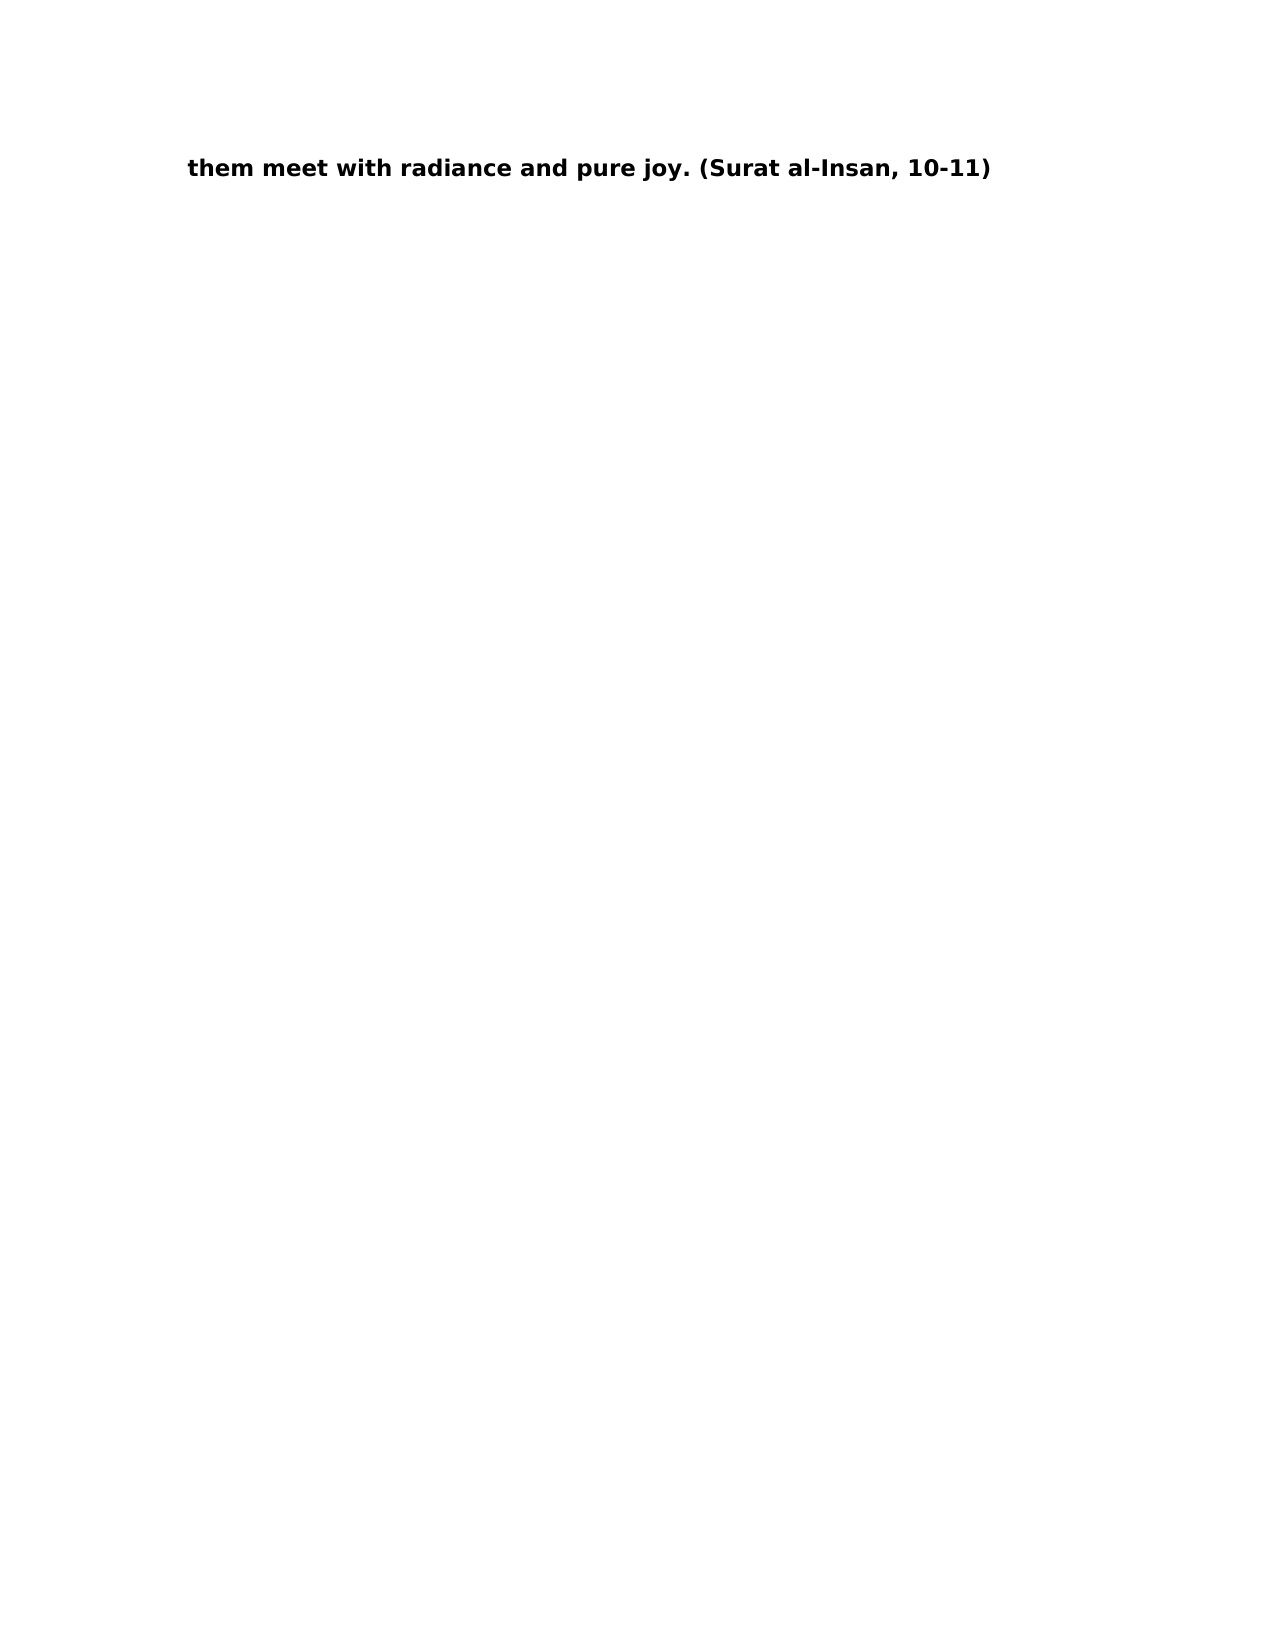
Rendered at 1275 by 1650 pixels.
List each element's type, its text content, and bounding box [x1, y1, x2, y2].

text them meet with radiance and pure joy. (Surat al-Insan, 10-11) [187, 150, 1070, 183]
